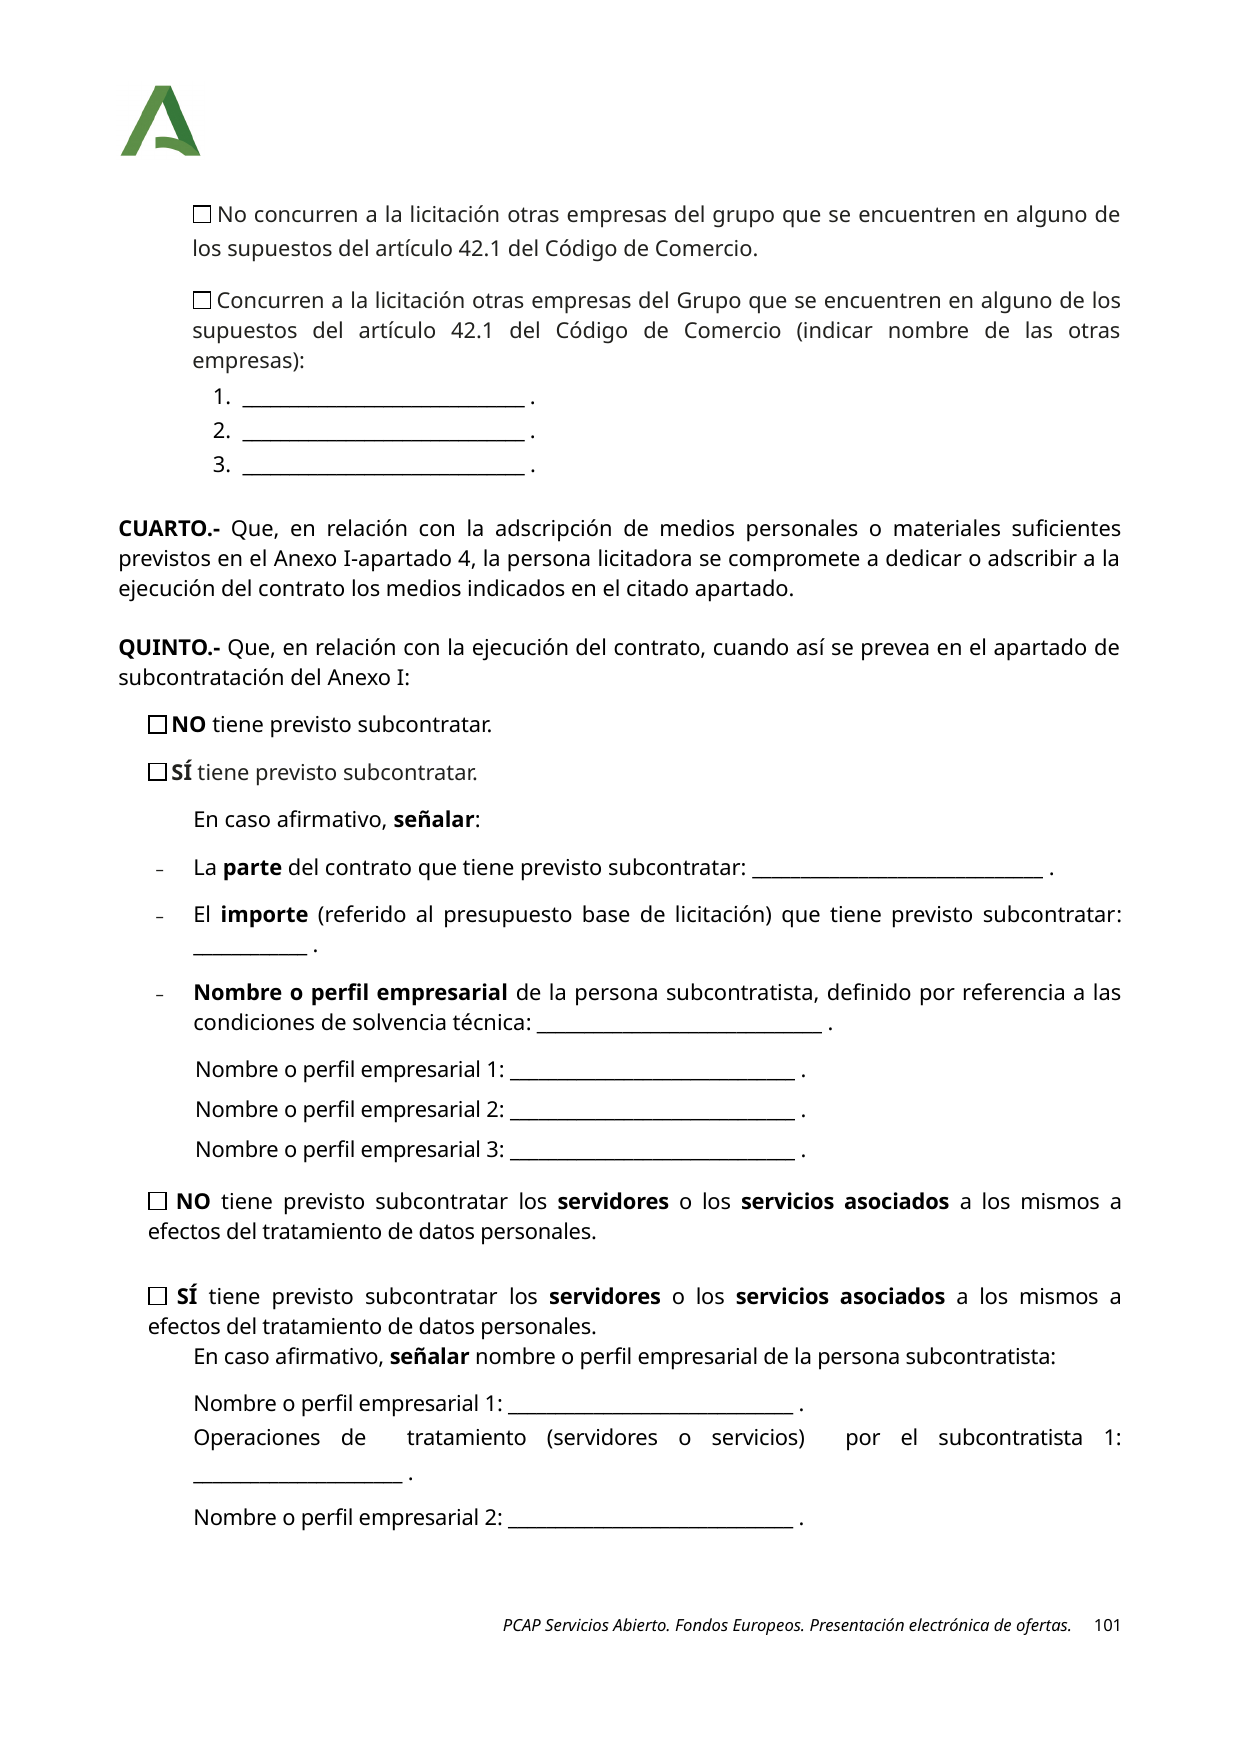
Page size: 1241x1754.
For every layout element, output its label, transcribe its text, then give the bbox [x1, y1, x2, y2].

text Nombre o perfil empresarial 3: ______________________________ . [195, 1134, 1122, 1164]
picture [116, 81, 205, 160]
text Nombre o perfil empresarial 1: ______________________________ . [195, 1054, 1122, 1084]
text No concurren a la licitación otras empresas del grupo que se encuentren en alguno de los supuestos del artículo 42.1 del Código de Comercio. [192, 199, 1122, 263]
text Nombre o perfil empresarial 2: ______________________________ . [193, 1502, 1122, 1532]
text SÍ tiene previsto subcontratar. [148, 757, 1122, 787]
text NO tiene previsto subcontratar los servidores o los servicios asociados a los mismos a efectos del tratamiento de datos personales. [148, 1186, 1122, 1246]
text NO tiene previsto subcontratar. [148, 709, 1122, 739]
list La parte del contrato que tiene previsto subcontratar: ______________________________ . [155, 852, 1122, 882]
text En caso afirmativo, señalar: [193, 804, 1122, 834]
list Nombre o perfil empresarial de la persona subcontratista, definido por referencia a las condiciones de solvencia técnica: ______________________________ . [155, 977, 1122, 1036]
list ______________________________ . [213, 381, 1122, 410]
text SÍ tiene previsto subcontratar los servidores o los servicios asociados a los mismos a efectos del tratamiento de datos personales. [148, 1281, 1122, 1341]
list ______________________________ . [213, 415, 1122, 444]
text QUINTO.- Que, en relación con la ejecución del contrato, cuando así se prevea en el apartado de subcontratación del Anexo I: [118, 632, 1122, 692]
text Nombre o perfil empresarial 1: ______________________________ . [193, 1388, 1122, 1418]
text CUARTO.- Que, en relación con la adscripción de medios personales o materiales suficientes previstos en el Anexo I-apartado 4, la persona licitadora se compromete a dedicar o adscribir a la ejecución del contrato los medios indicados en el citado apartado. [118, 513, 1122, 602]
text Operaciones de tratamiento (servidores o servicios) por el subcontratista 1: ______________________ . [193, 1422, 1122, 1486]
list ______________________________ . [213, 449, 1122, 479]
text Concurren a la licitación otras empresas del Grupo que se encuentren en alguno de los supuestos del artículo 42.1 del Código de Comercio (indicar nombre de las otras empresas): [192, 285, 1122, 375]
text En caso afirmativo, señalar nombre o perfil empresarial de la persona subcontratista: [193, 1341, 1122, 1370]
text Nombre o perfil empresarial 2: ______________________________ . [195, 1094, 1122, 1124]
list El importe (referido al presupuesto base de licitación) que tiene previsto subcontratar: ____________ . [155, 899, 1122, 959]
